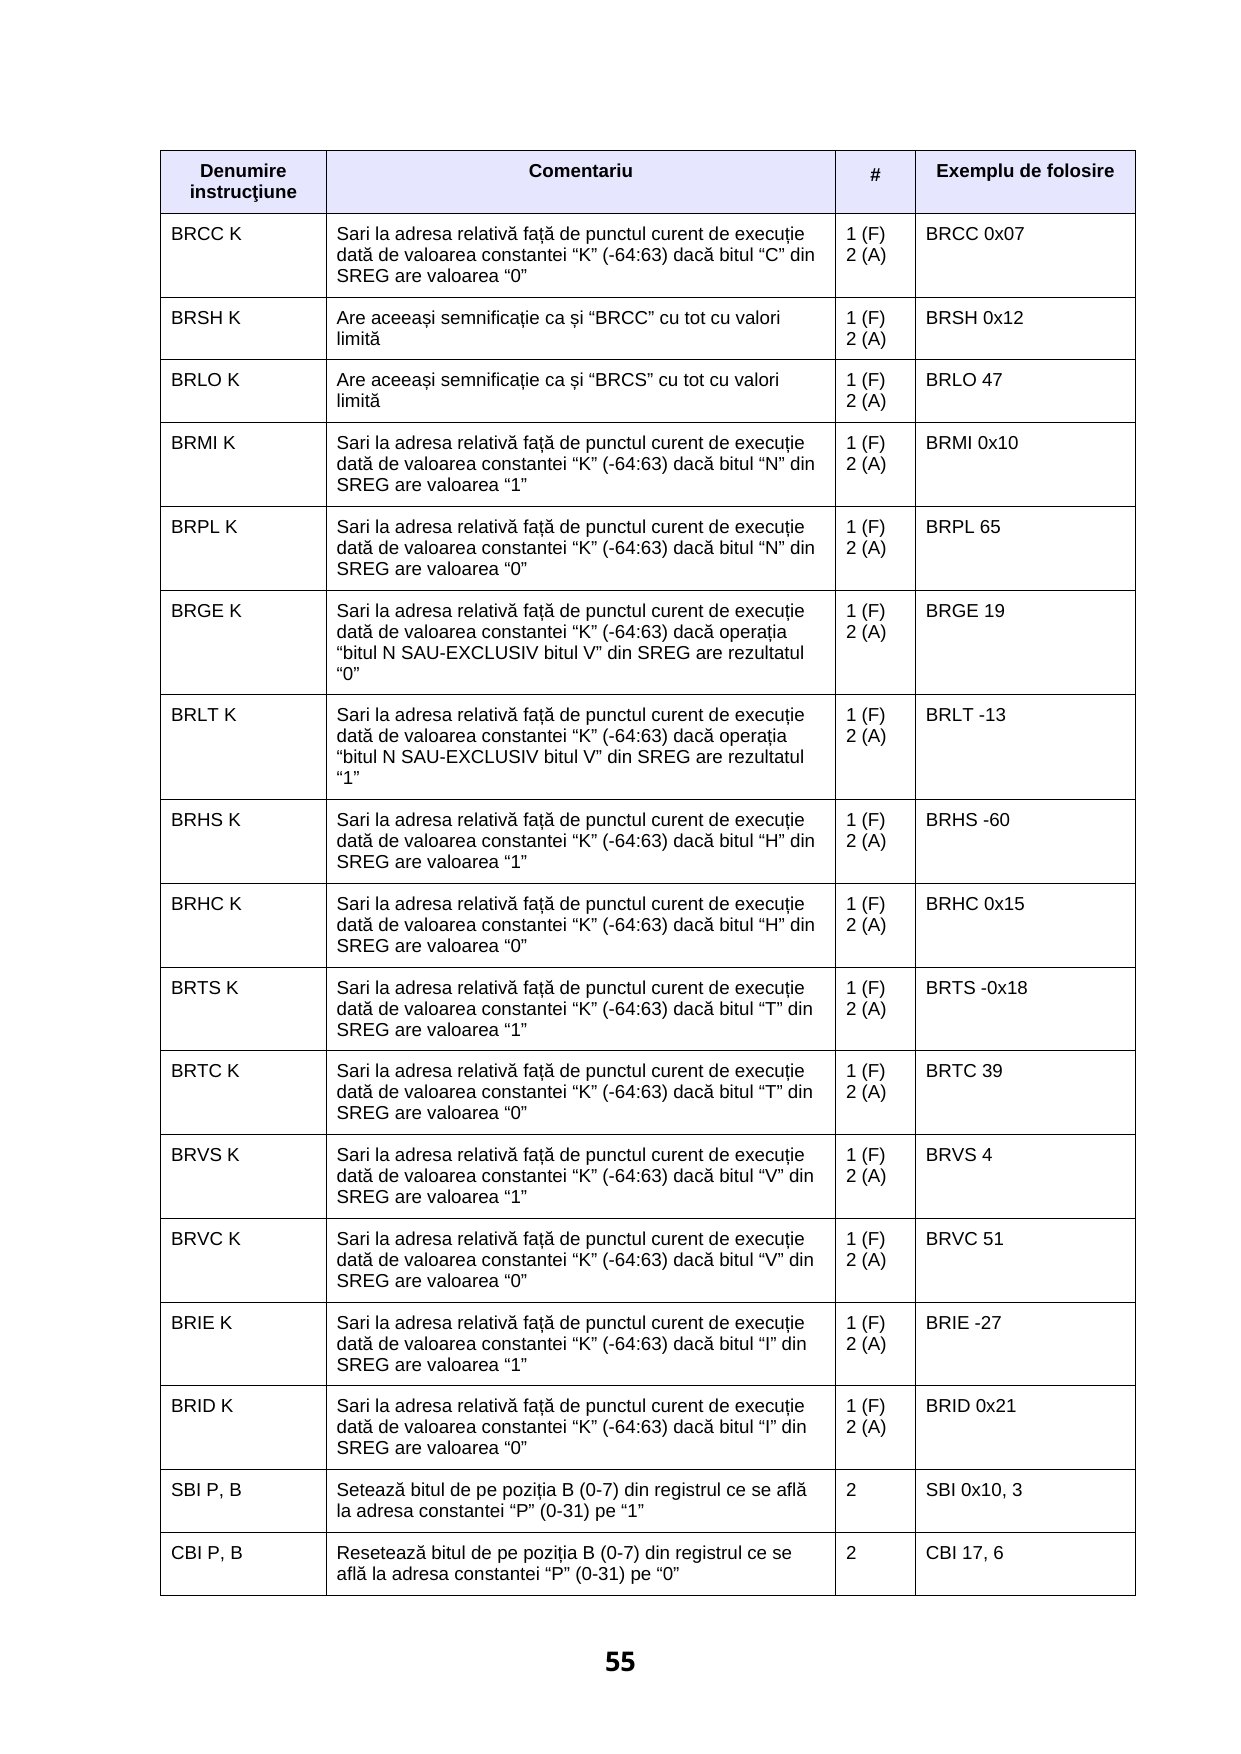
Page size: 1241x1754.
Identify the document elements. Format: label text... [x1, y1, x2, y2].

table_cell 1 (F) 2 (A) [836, 214, 915, 297]
table_cell BRTC K [161, 1051, 326, 1134]
table_cell BRCC 0x07 [916, 214, 1135, 297]
table_cell 1 (F) 2 (A) [836, 360, 915, 422]
table_cell BRVC K [161, 1219, 326, 1302]
table_cell BRHC 0x15 [916, 884, 1135, 967]
table_cell BRHS K [161, 800, 326, 883]
table_cell 1 (F) 2 (A) [836, 800, 915, 883]
table_cell BRTS K [161, 968, 326, 1050]
table_cell 1 (F) 2 (A) [836, 1219, 915, 1302]
table_cell 1 (F) 2 (A) [836, 695, 915, 799]
table_cell BRSH K [161, 298, 326, 359]
table_cell Sari la adresa relativă față de punctul curent de execuție dată de valoarea constantei “K” (-64:63) dacă operația “bitul N SAU-EXCLUSIV bitul V” din SREG are rezultatul “0” [327, 591, 835, 694]
table_cell CBI P, B [161, 1533, 326, 1595]
table_cell 2 [836, 1533, 915, 1595]
table_cell BRID K [161, 1386, 326, 1469]
table_cell 1 (F) 2 (A) [836, 1135, 915, 1218]
table_cell Sari la adresa relativă față de punctul curent de execuție dată de valoarea constantei “K” (-64:63) dacă bitul “N” din SREG are valoarea “0” [327, 507, 835, 590]
table_cell Resetează bitul de pe poziția B (0-7) din registrul ce se află la adresa constantei “P” (0-31) pe “0” [327, 1533, 835, 1595]
table_cell 1 (F) 2 (A) [836, 968, 915, 1050]
table_cell BRMI K [161, 423, 326, 506]
table_cell BRTS -0x18 [916, 968, 1135, 1050]
table_cell 1 (F) 2 (A) [836, 884, 915, 967]
table_header # [836, 151, 915, 213]
table_cell 1 (F) 2 (A) [836, 423, 915, 506]
table_cell BRHC K [161, 884, 326, 967]
table_cell BRLO K [161, 360, 326, 422]
table_cell 1 (F) 2 (A) [836, 1386, 915, 1469]
table_cell Sari la adresa relativă față de punctul curent de execuție dată de valoarea constantei “K” (-64:63) dacă operația “bitul N SAU-EXCLUSIV bitul V” din SREG are rezultatul “1” [327, 695, 835, 799]
table_cell Sari la adresa relativă față de punctul curent de execuție dată de valoarea constantei “K” (-64:63) dacă bitul “H” din SREG are valoarea “0” [327, 884, 835, 967]
table_cell BRIE -27 [916, 1303, 1135, 1385]
table_cell BRIE K [161, 1303, 326, 1385]
table_cell BRVS 4 [916, 1135, 1135, 1218]
table_cell Sari la adresa relativă față de punctul curent de execuție dată de valoarea constantei “K” (-64:63) dacă bitul “T” din SREG are valoarea “1” [327, 968, 835, 1050]
table_cell BRGE K [161, 591, 326, 694]
table_cell BRID 0x21 [916, 1386, 1135, 1469]
table_cell BRCC K [161, 214, 326, 297]
table_header Exemplu de folosire [916, 151, 1135, 213]
table_cell Are aceeași semnificație ca și “BRCC” cu tot cu valori limită [327, 298, 835, 359]
table_cell Sari la adresa relativă față de punctul curent de execuție dată de valoarea constantei “K” (-64:63) dacă bitul “C” din SREG are valoarea “0” [327, 214, 835, 297]
table_cell BRPL 65 [916, 507, 1135, 590]
table_cell SBI 0x10, 3 [916, 1470, 1135, 1532]
table_cell BRLO 47 [916, 360, 1135, 422]
table_cell BRVC 51 [916, 1219, 1135, 1302]
table_header Denumire instrucţiune [161, 151, 326, 213]
table_cell 1 (F) 2 (A) [836, 298, 915, 359]
table_cell 1 (F) 2 (A) [836, 1051, 915, 1134]
table_cell BRHS -60 [916, 800, 1135, 883]
table_cell 1 (F) 2 (A) [836, 1303, 915, 1385]
table_cell 2 [836, 1470, 915, 1532]
table_cell BRGE 19 [916, 591, 1135, 694]
table_cell Sari la adresa relativă față de punctul curent de execuție dată de valoarea constantei “K” (-64:63) dacă bitul “T” din SREG are valoarea “0” [327, 1051, 835, 1134]
table_cell 1 (F) 2 (A) [836, 507, 915, 590]
table_cell SBI P, B [161, 1470, 326, 1532]
table_cell Sari la adresa relativă față de punctul curent de execuție dată de valoarea constantei “K” (-64:63) dacă bitul “H” din SREG are valoarea “1” [327, 800, 835, 883]
table_cell BRVS K [161, 1135, 326, 1218]
table_cell BRTC 39 [916, 1051, 1135, 1134]
table_cell Setează bitul de pe poziția B (0-7) din registrul ce se află la adresa constantei “P” (0-31) pe “1” [327, 1470, 835, 1532]
table_cell BRSH 0x12 [916, 298, 1135, 359]
table_cell Sari la adresa relativă față de punctul curent de execuție dată de valoarea constantei “K” (-64:63) dacă bitul “I” din SREG are valoarea “0” [327, 1386, 835, 1469]
table_header Comentariu [327, 151, 835, 213]
table_cell 1 (F) 2 (A) [836, 591, 915, 694]
table_cell BRLT K [161, 695, 326, 799]
table_cell Are aceeași semnificație ca și “BRCS” cu tot cu valori limită [327, 360, 835, 422]
table_cell Sari la adresa relativă față de punctul curent de execuție dată de valoarea constantei “K” (-64:63) dacă bitul “V” din SREG are valoarea “0” [327, 1219, 835, 1302]
table_cell BRMI 0x10 [916, 423, 1135, 506]
table_cell Sari la adresa relativă față de punctul curent de execuție dată de valoarea constantei “K” (-64:63) dacă bitul “N” din SREG are valoarea “1” [327, 423, 835, 506]
table_cell BRPL K [161, 507, 326, 590]
table_cell BRLT -13 [916, 695, 1135, 799]
table_cell Sari la adresa relativă față de punctul curent de execuție dată de valoarea constantei “K” (-64:63) dacă bitul “V” din SREG are valoarea “1” [327, 1135, 835, 1218]
table_cell CBI 17, 6 [916, 1533, 1135, 1595]
table_cell Sari la adresa relativă față de punctul curent de execuție dată de valoarea constantei “K” (-64:63) dacă bitul “I” din SREG are valoarea “1” [327, 1303, 835, 1385]
